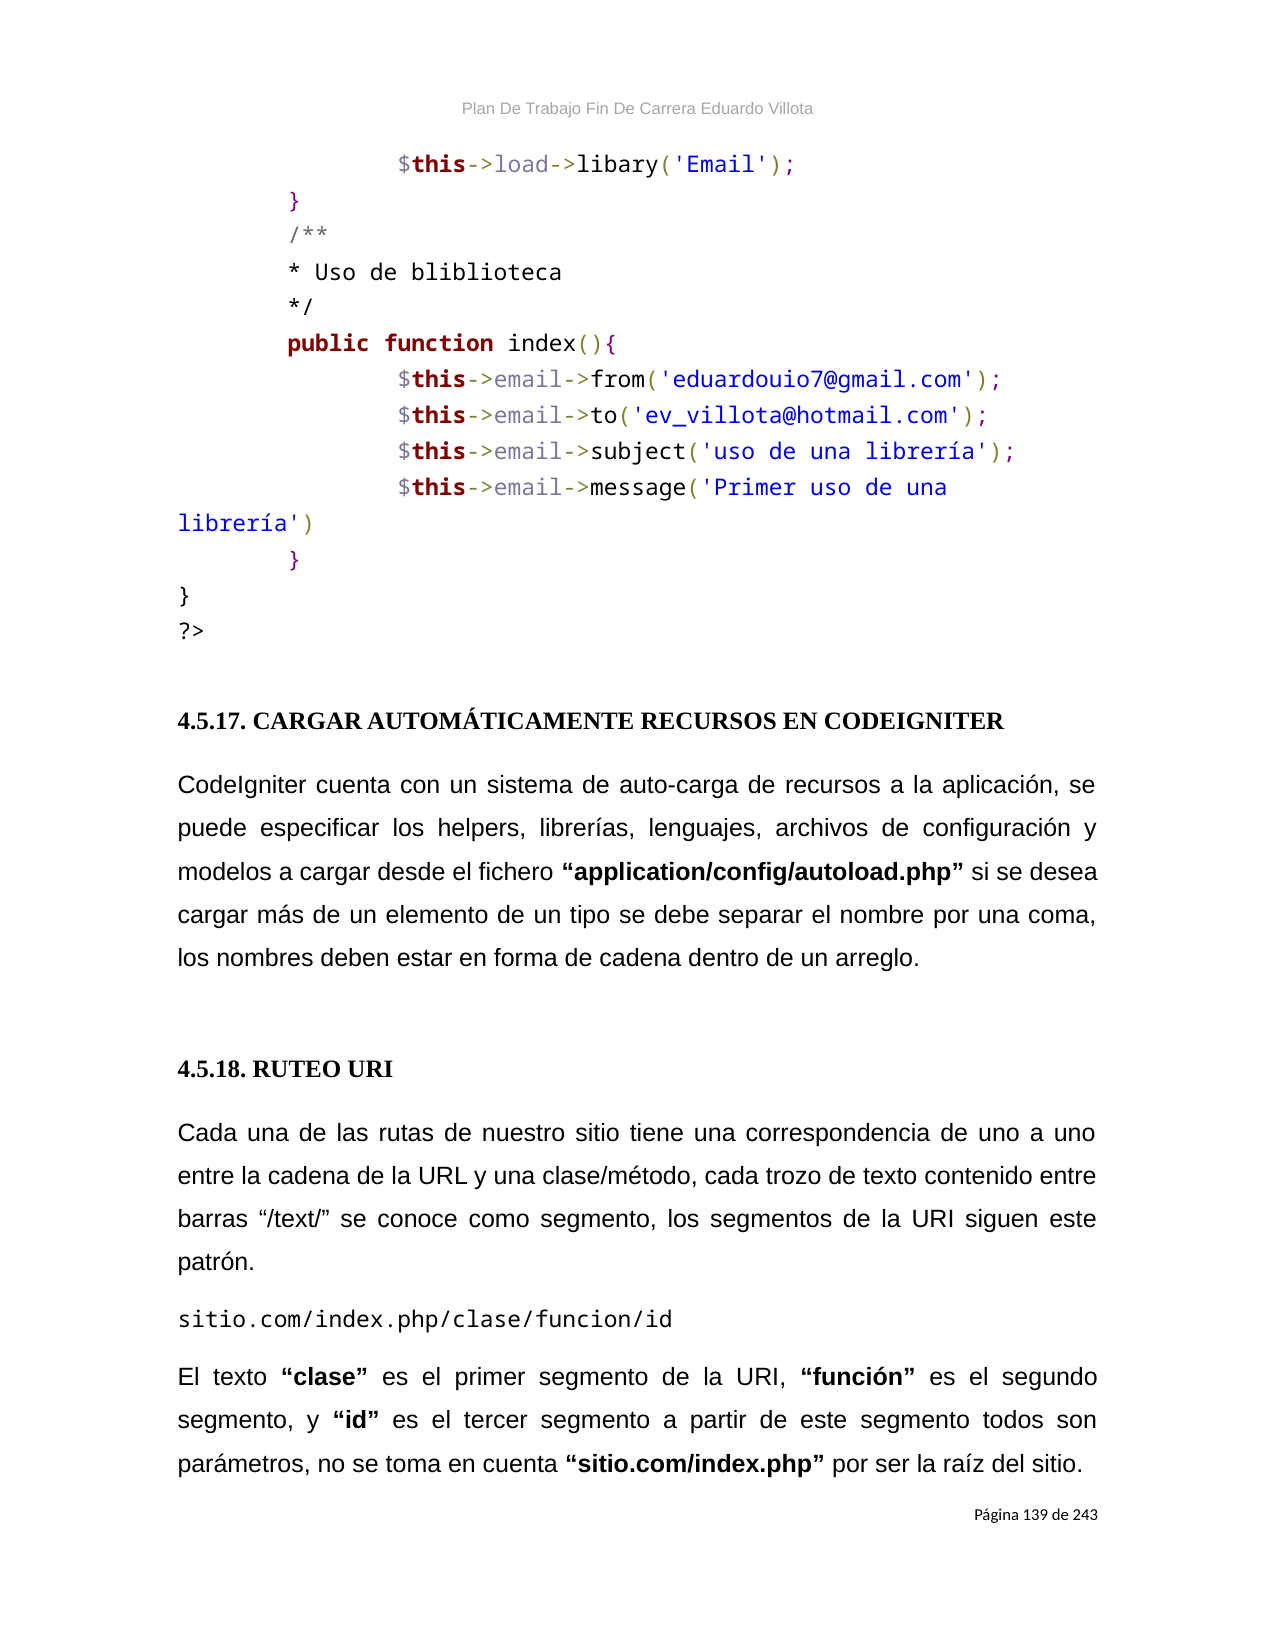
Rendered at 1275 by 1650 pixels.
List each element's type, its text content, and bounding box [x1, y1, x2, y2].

text /** [177, 219, 1098, 251]
text } [177, 183, 1098, 215]
text } [177, 543, 1098, 574]
text sitio.com/index.php/clase/funcion/id [177, 1303, 1098, 1334]
text $this->email->to('ev_villota@hotmail.com'); [177, 399, 1098, 430]
text $this->email->from('eduardouio7@gmail.com'); [177, 363, 1098, 394]
text 4.5.18. RUTEO URI [177, 1054, 1098, 1083]
text */ [177, 291, 1098, 323]
text 4.5.17. CARGAR AUTOMÁTICAMENTE RECURSOS EN CODEIGNITER [177, 706, 1098, 735]
text Cada una de las rutas de nuestro sitio tiene una correspondencia de uno a uno entre la cadena de la URL y una clase/método, cada trozo de texto contenido entre barras “/text/” se conoce como segmento, los segmentos de la URI siguen este patrón. [177, 1118, 1098, 1276]
text El texto “clase” es el primer segmento de la URI, “función” es el segundo segmento, y “id” es el tercer segmento a partir de este segmento todos son parámetros, no se toma en cuenta “sitio.com/index.php” por ser la raíz del sitio. [177, 1362, 1098, 1477]
text $this->load->libary('Email'); [177, 148, 1098, 179]
text * Uso de bliblioteca [177, 255, 1098, 287]
text CodeIgniter cuenta con un sistema de auto-carga de recursos a la aplicación, se puede especificar los helpers, librerías, lenguajes, archivos de configuración y modelos a cargar desde el fichero “application/config/autoload.php” si se desea cargar más de un elemento de un tipo se debe separar el nombre por una coma, los nombres deben estar en forma de cadena dentro de un arreglo. [177, 770, 1098, 972]
text ?> [177, 615, 1098, 646]
text $this->email->message('Primer uso de una librería') [177, 471, 1098, 538]
text $this->email->subject('uso de una librería'); [177, 435, 1098, 466]
text } [177, 579, 1098, 610]
text public function index(){ [177, 327, 1098, 358]
